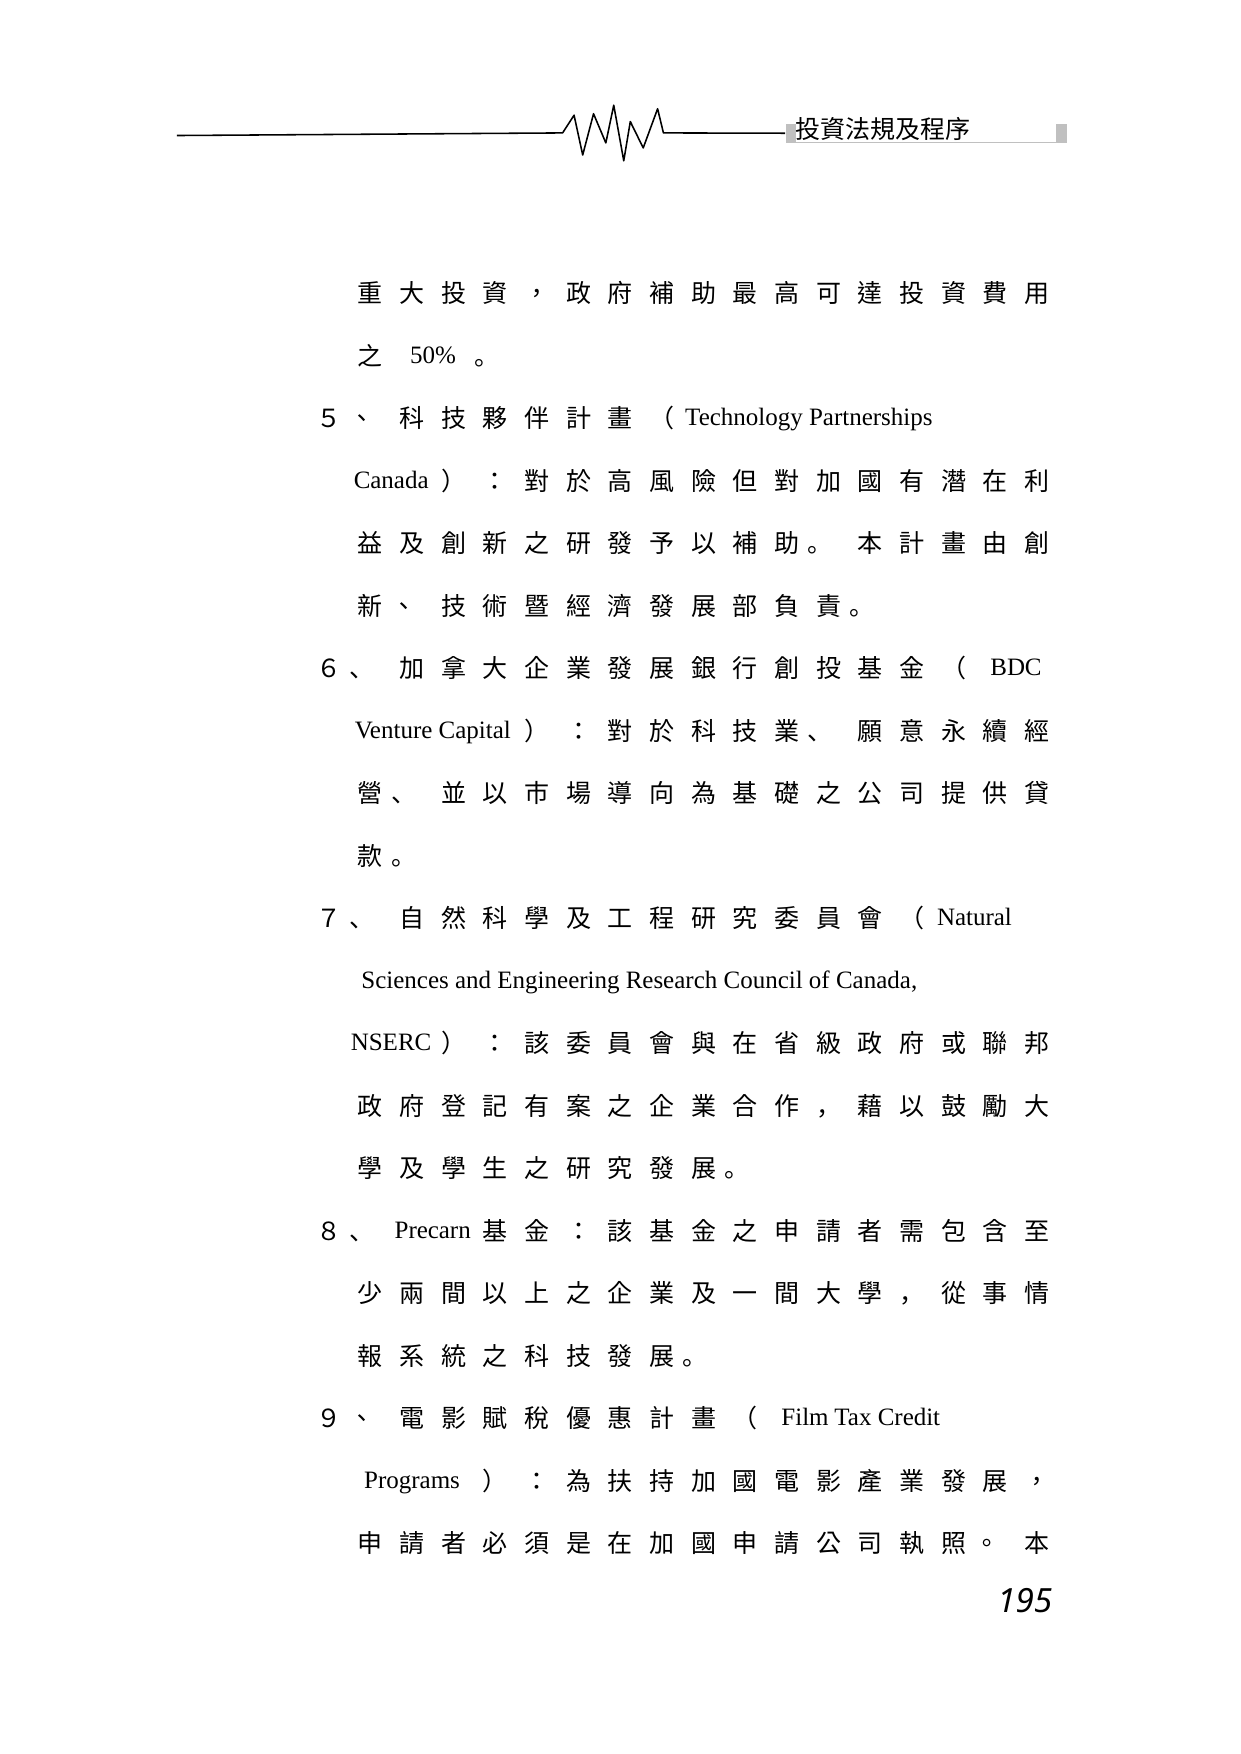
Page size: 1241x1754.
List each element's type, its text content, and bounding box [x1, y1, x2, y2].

text ５、科技夥伴計畫（Technology Partnerships Canada）：對於高風險但對加國有潛在利益及創新之研發予以補助。本計畫由創新、技術暨經濟發展部負責。 [281, 375, 1058, 625]
text ６、加拿大企業發展銀行創投基金（BDC Venture Capital）：對於科技業、願意永續經營、並以市場導向為基礎之公司提供貸款。 [281, 625, 1058, 875]
text ８、Precarn基金：該基金之申請者需包含至少兩間以上之企業及一間大學，從事情報系統之科技發展。 [281, 1188, 1058, 1375]
text ９、電影賦稅優惠計畫（Film Tax Credit Programs）：為扶持加國電影產業發展，申請者必須是在加國申請公司執照。本 [281, 1375, 1058, 1563]
text 重大投資，政府補助最高可達投資費用之50%。 [281, 250, 1058, 375]
text ７、自然科學及工程研究委員會（Natural Sciences and Engineering Research Council of Canada, NSERC）：該委員會與在省級政府或聯邦政府登記有案之企業合作，藉以鼓勵大學及學生之研究發展。 [281, 875, 1058, 1188]
